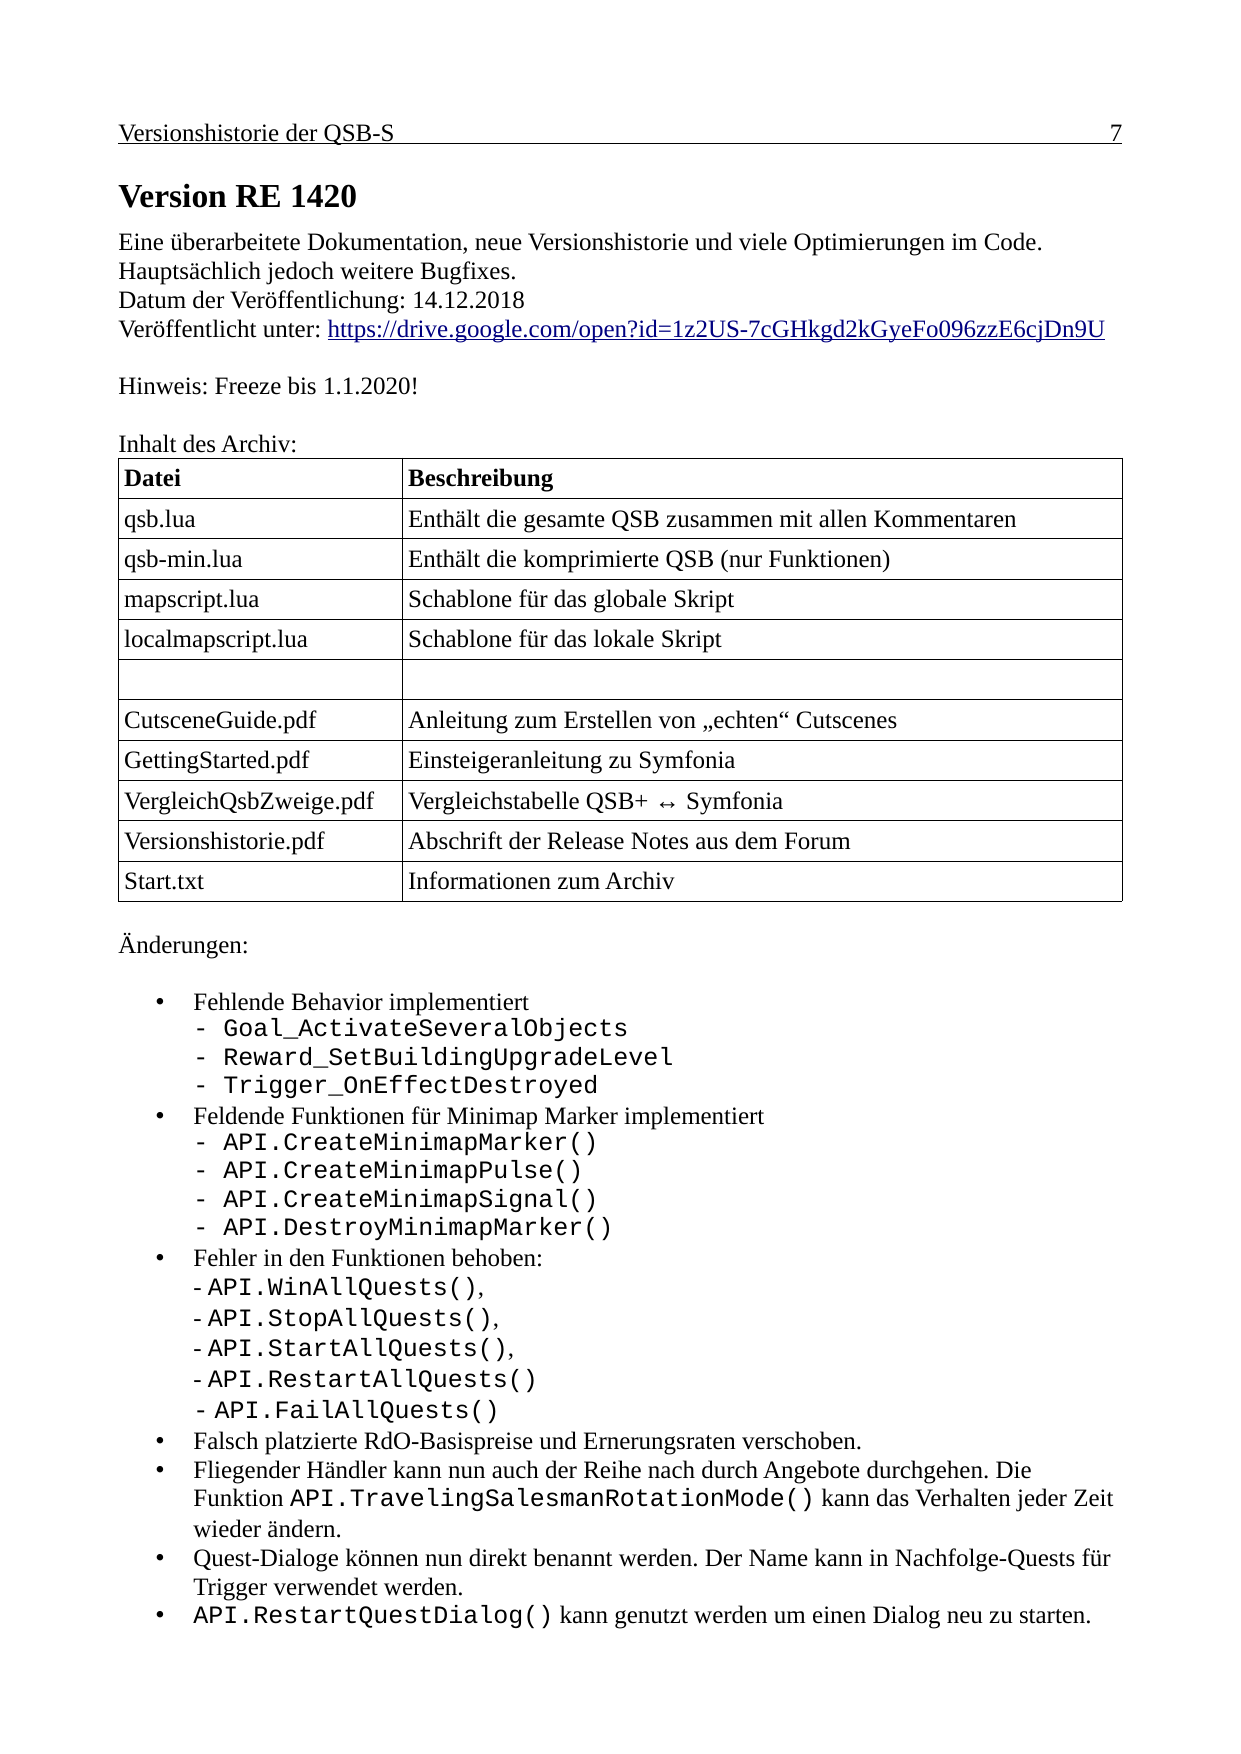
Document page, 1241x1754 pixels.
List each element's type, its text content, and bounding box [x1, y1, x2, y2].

table_cell Abschrift der Release Notes aus dem Forum [403, 821, 1122, 861]
subtitle Version RE 1420 [118, 176, 1122, 215]
table_cell GettingStarted.pdf [119, 741, 402, 780]
table_cell Enthält die gesamte QSB zusammen mit allen Kommentaren [403, 499, 1122, 538]
table_cell qsb.lua [119, 499, 402, 538]
table_cell Schablone für das lokale Skript [403, 620, 1122, 659]
list Feldende Funktionen für Minimap Marker implementiert - API.CreateMinimapMarker() - API.CreateMinimapPulse() - API.CreateMinimapSignal() - API.DestroyMinimapMarker() [156, 1101, 1122, 1243]
table_cell Informationen zum Archiv [403, 862, 1122, 901]
table_cell Versionshistorie.pdf [119, 821, 402, 861]
table_cell Anleitung zum Erstellen von „echten“ Cutscenes [403, 700, 1122, 740]
table_cell Start.txt [119, 862, 402, 901]
text Änderungen: [118, 930, 1122, 958]
text Datum der Veröffentlichung: 14.12.2018 [118, 285, 1122, 314]
table_cell [403, 660, 1122, 699]
table_cell Enthält die komprimierte QSB (nur Funktionen) [403, 539, 1122, 578]
table_cell localmapscript.lua [119, 620, 402, 659]
text Eine überarbeitete Dokumentation, neue Versionshistorie und viele Optimierungen im Code. Hauptsächlich jedoch weitere Bugfixes. [118, 227, 1122, 285]
list Fliegender Händler kann nun auch der Reihe nach durch Angebote durchgehen. Die Funktion API.TravelingSalesmanRotationMode() kann das Verhalten jeder Zeit wieder ändern. [156, 1455, 1122, 1543]
list API.RestartQuestDialog() kann genutzt werden um einen Dialog neu zu starten. [156, 1601, 1122, 1631]
table_cell [119, 660, 402, 699]
table_cell VergleichQsbZweige.pdf [119, 781, 402, 820]
table_cell qsb-min.lua [119, 539, 402, 578]
text Hinweis: Freeze bis 1.1.2020! [118, 371, 1122, 400]
list Quest-Dialoge können nun direkt benannt werden. Der Name kann in Nachfolge-Quests für Trigger verwendet werden. [156, 1543, 1122, 1601]
table_cell Vergleichstabelle QSB+ ↔ Symfonia [403, 781, 1122, 820]
table_header Beschreibung [403, 459, 1122, 498]
list Fehler in den Funktionen behoben: - API.WinAllQuests(), - API.StopAllQuests(), - API.StartAllQuests(), - API.RestartAllQuests() - API.FailAllQuests() [156, 1243, 1122, 1426]
table_header Datei [119, 459, 402, 498]
table_cell Einsteigeranleitung zu Symfonia [403, 741, 1122, 780]
text Veröffentlicht unter: https://drive.google.com/open?id=1z2US-7cGHkgd2kGyeFo096zzE6cjDn9U [118, 314, 1122, 342]
table_cell mapscript.lua [119, 580, 402, 619]
table_cell CutsceneGuide.pdf [119, 700, 402, 740]
table_cell Schablone für das globale Skript [403, 580, 1122, 619]
text Inhalt des Archiv: [118, 429, 1122, 457]
list Falsch platzierte RdO-Basispreise und Ernerungsraten verschoben. [156, 1426, 1122, 1455]
list Fehlende Behavior implementiert - Goal_ActivateSeveralObjects - Reward_SetBuildingUpgradeLevel - Trigger_OnEffectDestroyed [156, 987, 1122, 1101]
